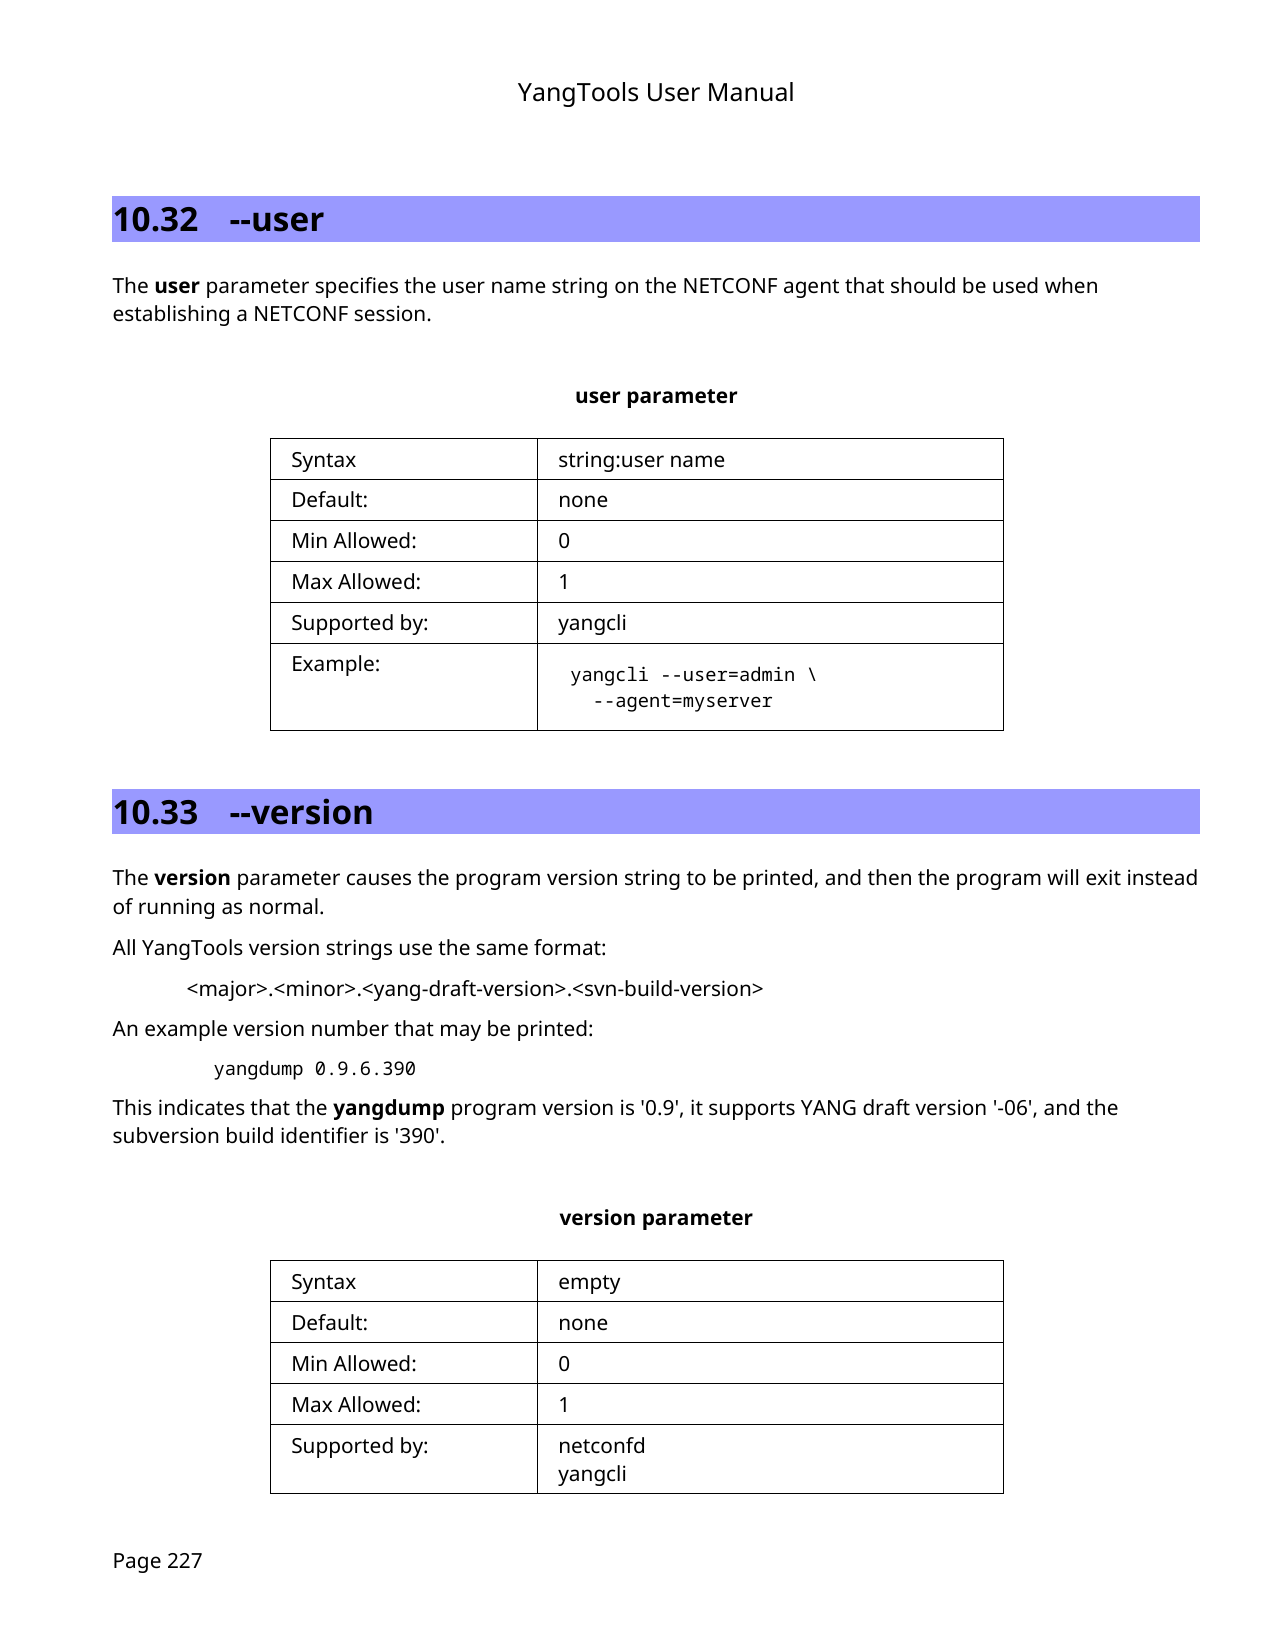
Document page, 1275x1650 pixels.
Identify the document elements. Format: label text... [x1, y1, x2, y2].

table_cell Default: [271, 1302, 537, 1342]
table_cell netconfd yangcli [538, 1425, 1003, 1493]
text This indicates that the yangdump program version is '0.9', it supports YANG draft version '-06', and the subversion build identifier is '390'. [112, 1093, 1200, 1150]
text An example version number that may be printed: [112, 1014, 1200, 1043]
table_header empty [538, 1261, 1003, 1301]
table_cell Max Allowed: [271, 1384, 537, 1424]
table_header string:user name [538, 439, 1003, 479]
table_header Syntax [271, 439, 537, 479]
text <major>.<minor>.<yang-draft-version>.<svn-build-version> [112, 974, 1200, 1002]
table_cell Example: [271, 644, 537, 730]
table_cell yangcli --user=admin \ --agent=myserver [538, 644, 1003, 730]
subtitle user parameter [127, 381, 1185, 409]
table_cell Max Allowed: [271, 562, 537, 602]
table_cell 1 [538, 1384, 1003, 1424]
table_header Syntax [271, 1261, 537, 1301]
table_cell none [538, 480, 1003, 520]
table_cell 0 [538, 1343, 1003, 1383]
table_cell Default: [271, 480, 537, 520]
text The user parameter specifies the user name string on the NETCONF agent that should be used when establishing a NETCONF session. [112, 271, 1200, 328]
table_cell 1 [538, 562, 1003, 602]
table_cell 0 [538, 521, 1003, 561]
table_cell Supported by: [271, 603, 537, 643]
subtitle --version [112, 789, 1200, 834]
table_cell Min Allowed: [271, 1343, 537, 1383]
subtitle --user [112, 196, 1200, 242]
table_cell yangcli [538, 603, 1003, 643]
text The version parameter causes the program version string to be printed, and then the program will exit instead of running as normal. [112, 863, 1200, 920]
subtitle version parameter [127, 1203, 1185, 1232]
table_cell Supported by: [271, 1425, 537, 1493]
text yangdump 0.9.6.390 [139, 1056, 1200, 1081]
text All YangTools version strings use the same format: [112, 933, 1200, 961]
table_cell Min Allowed: [271, 521, 537, 561]
table_cell none [538, 1302, 1003, 1342]
